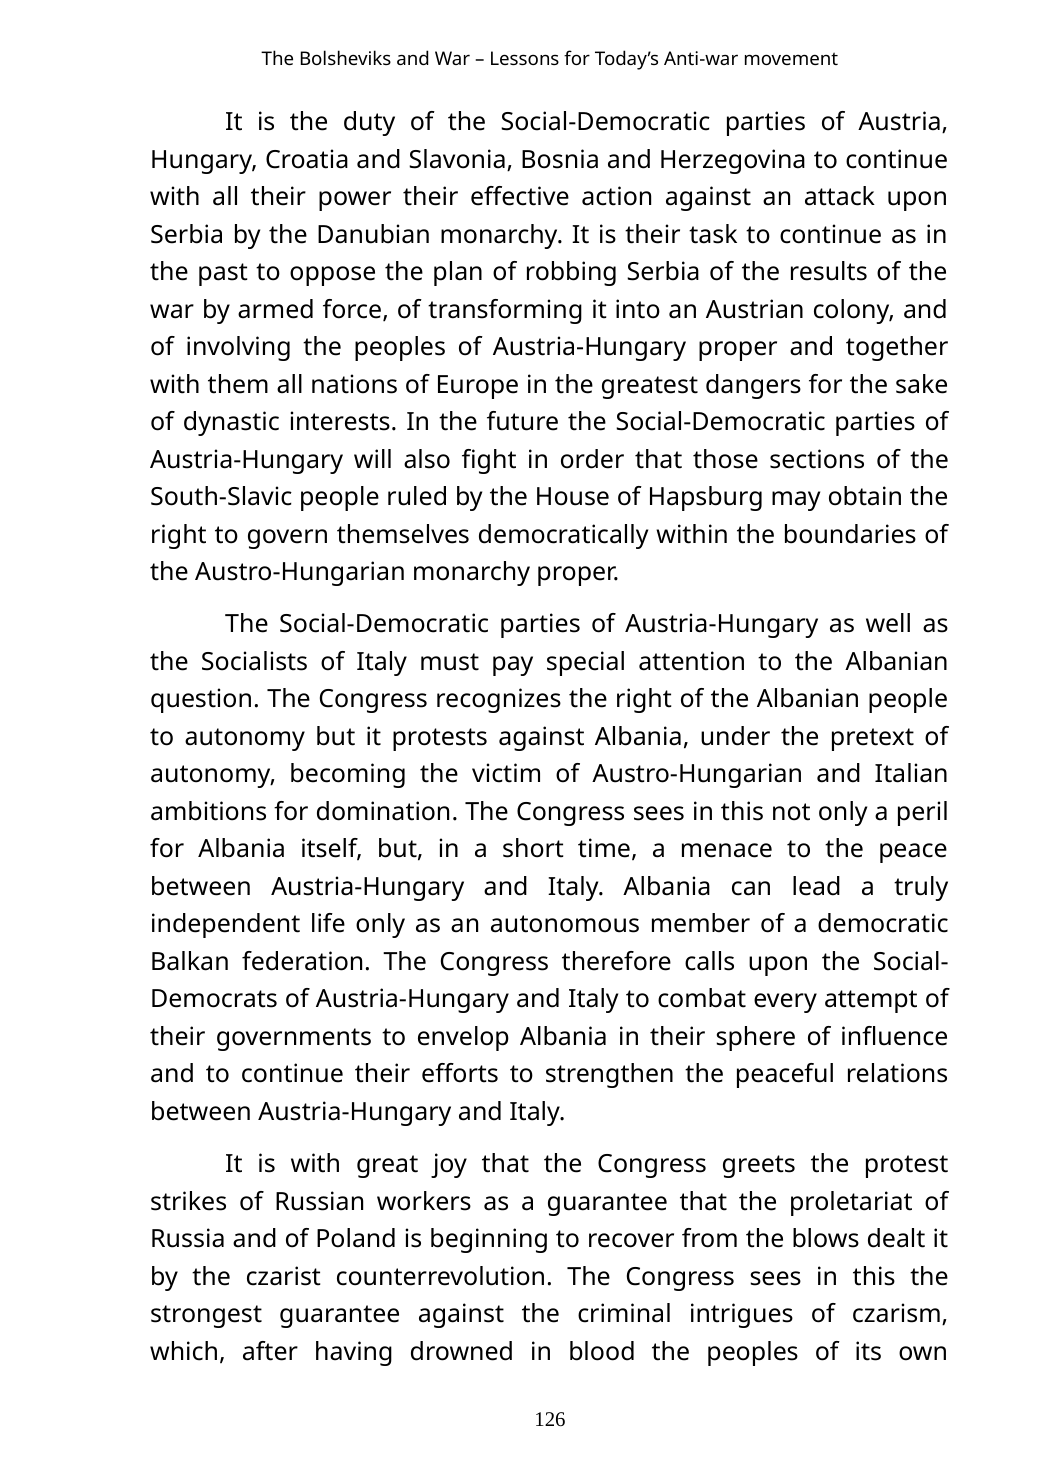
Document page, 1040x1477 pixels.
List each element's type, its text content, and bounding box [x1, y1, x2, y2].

text The Social-Democratic parties of Austria-Hungary as well as the Socialists of Italy must pay special attention to the Albanian question. The Congress recognizes the right of the Albanian people to autonomy but it protests against Albania, under the pretext of autonomy, becoming the victim of Austro-Hungarian and Italian ambitions for domination. The Congress sees in this not only a peril for Albania itself, but, in a short time, a menace to the peace between Austria-Hungary and Italy. Albania can lead a truly independent life only as an autonomous member of a democratic Balkan federation. The Congress therefore calls upon the Social-Democrats of Austria-Hungary and Italy to combat every attempt of their governments to envelop Albania in their sphere of influence and to continue their efforts to strengthen the peaceful relations between Austria-Hungary and Italy. [150, 603, 949, 1128]
text It is with great joy that the Congress greets the protest strikes of Russian workers as a guarantee that the proletariat of Russia and of Poland is beginning to recover from the blows dealt it by the czarist counterrevolution. The Congress sees in this the strongest guarantee against the criminal intrigues of czarism, which, after having drowned in blood the peoples of its own [150, 1142, 949, 1367]
text It is the duty of the Social-Democratic parties of Austria, Hungary, Croatia and Slavonia, Bosnia and Herzegovina to continue with all their power their effective action against an attack upon Serbia by the Danubian monarchy. It is their task to continue as in the past to oppose the plan of robbing Serbia of the results of the war by armed force, of transforming it into an Austrian colony, and of involving the peoples of Austria-Hungary proper and together with them all nations of Europe in the greatest dangers for the sake of dynastic interests. In the future the Social-Democratic parties of Austria-Hungary will also fight in order that those sections of the South-Slavic people ruled by the House of Hapsburg may obtain the right to govern themselves democratically within the boundaries of the Austro-Hungarian monarchy proper. [150, 101, 949, 588]
